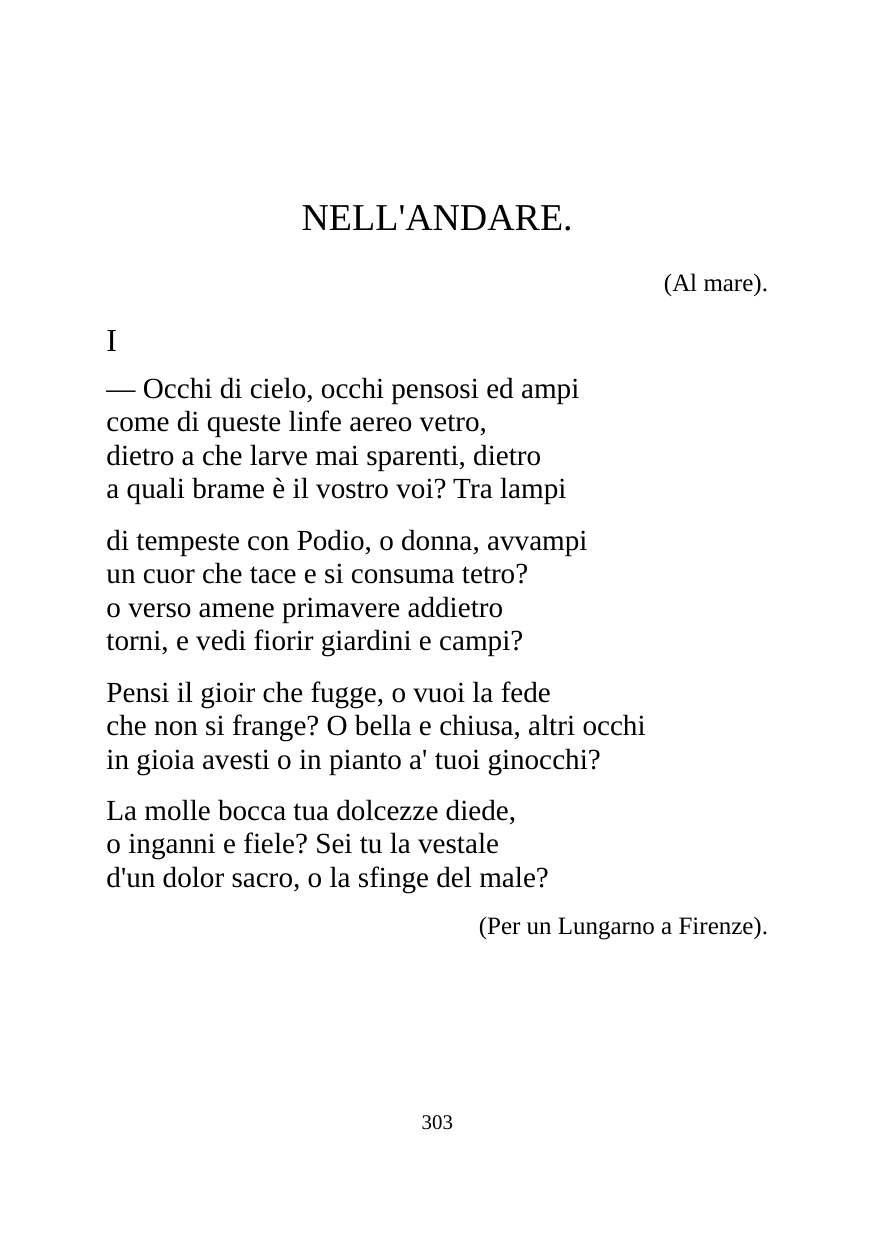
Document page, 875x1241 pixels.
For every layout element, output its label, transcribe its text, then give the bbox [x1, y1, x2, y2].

text La molle bocca tua dolcezze diede, o inganni e fiele? Sei tu la vestale d'un dolor sacro, o la sfinge del male? [106, 793, 768, 894]
text (Al mare). [106, 268, 768, 297]
text Pensi il gioir che fugge, o vuoi la fede che non si frange? O bella e chiusa, altri occhi in gioia avesti o in pianto a' tuoi ginocchi? [106, 675, 768, 775]
text — Occhi di cielo, occhi pensosi ed ampi come di queste linfe aereo vetro, dietro a che larve mai sparenti, dietro a quali brame è il vostro voi? Tra lampi [106, 371, 768, 505]
subtitle NELL'ANDARE. [106, 195, 768, 238]
subtitle I [106, 322, 768, 358]
text di tempeste con Podio, o donna, avvampi un cuor che tace e si consuma tetro? o verso amene primavere addietro torni, e vedi fiorir giardini e campi? [106, 523, 768, 657]
text (Per un Lungarno a Firenze). [106, 911, 768, 940]
